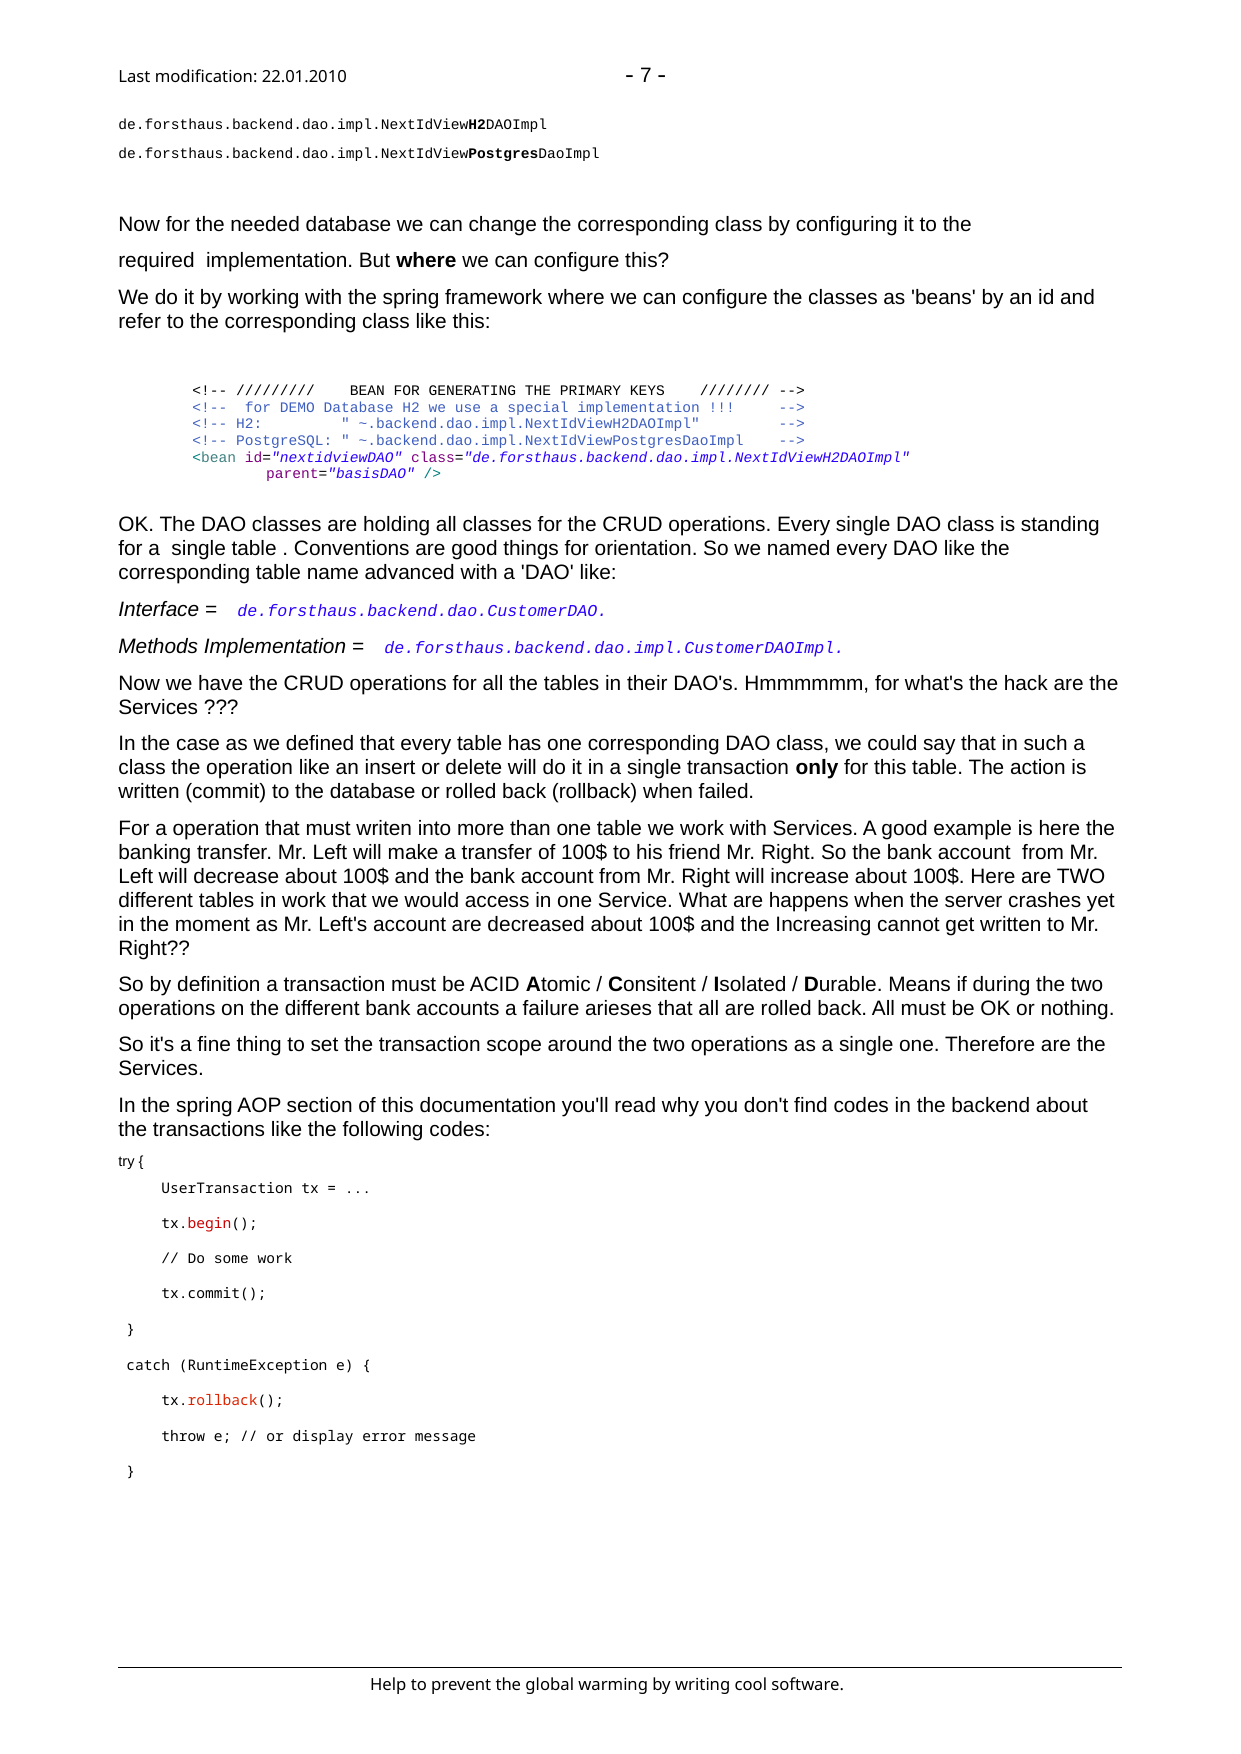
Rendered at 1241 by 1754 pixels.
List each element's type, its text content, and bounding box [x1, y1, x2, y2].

text In the spring AOP section of this documentation you'll read why you don't find codes in the backend about the transactions like the following codes: [118, 1093, 1122, 1141]
text <!-- H2: " ~.backend.dao.impl.NextIdViewH2DAOImpl" --> [118, 417, 1122, 433]
text OK. The DAO classes are holding all classes for the CRUD operations. Every single DAO class is standing for a single table . Conventions are good things for orientation. So we named every DAO like the corresponding table name advanced with a 'DAO' like: [118, 512, 1122, 584]
text For a operation that must writen into more than one table we work with Services. A good example is here the banking transfer. Mr. Left will make a transfer of 100$ to his friend Mr. Right. So the bank account from Mr. Left will decrease about 100$ and the bank account from Mr. Right will increase about 100$. Here are TWO different tables in work that we would access in one Service. What are happens when the server crashes yet in the moment as Mr. Left's account are decreased about 100$ and the Increasing cannot get written to Mr. Right?? [118, 816, 1122, 959]
text } [126, 1319, 1114, 1339]
text <!-- PostgreSQL: " ~.backend.dao.impl.NextIdViewPostgresDaoImpl --> [118, 433, 1122, 450]
text catch (RuntimeException e) { [126, 1354, 1114, 1374]
text <bean id="nextidviewDAO" class="de.forsthaus.backend.dao.impl.NextIdViewH2DAOImpl" [118, 450, 1122, 466]
text We do it by working with the spring framework where we can configure the classes as 'beans' by an id and refer to the corresponding class like this: [118, 284, 1122, 332]
text throw e; // or display error message [126, 1426, 1114, 1446]
text tx.begin(); [126, 1213, 1114, 1233]
text Now for the needed database we can change the corresponding class by configuring it to the [118, 212, 1122, 236]
text <!-- for DEMO Database H2 we use a special implementation !!! --> [118, 400, 1122, 417]
text try { [118, 1153, 1122, 1170]
text Methods Implementation = de.forsthaus.backend.dao.impl.CustomerDAOImpl. [118, 634, 1122, 658]
text UserTransaction tx = ... [126, 1178, 1114, 1198]
text tx.commit(); [126, 1283, 1114, 1303]
text Interface = de.forsthaus.backend.dao.CustomerDAO. [118, 597, 1122, 621]
text // Do some work [126, 1249, 1114, 1268]
text required implementation. But where we can configure this? [118, 248, 1122, 272]
text Now we have the CRUD operations for all the tables in their DAO's. Hmmmmmm, for what's the hack are the Services ??? [118, 671, 1122, 719]
text de.forsthaus.backend.dao.impl.NextIdViewH2DAOImpl [118, 117, 1122, 134]
text } [126, 1461, 1114, 1481]
text tx.rollback(); [126, 1390, 1114, 1410]
text So by definition a transaction must be ACID Atomic / Consitent / Isolated / Durable. Means if during the two operations on the different bank accounts a failure arieses that all are rolled back. All must be OK or nothing. [118, 972, 1122, 1020]
text So it's a fine thing to set the transaction scope around the two operations as a single one. Therefore are the Services. [118, 1032, 1122, 1080]
text In the case as we defined that every table has one corresponding DAO class, we could say that in such a class the operation like an insert or delete will do it in a single transaction only for this table. The action is written (commit) to the database or rolled back (rollback) when failed. [118, 731, 1122, 803]
text de.forsthaus.backend.dao.impl.NextIdViewPostgresDaoImpl [118, 146, 1122, 163]
text parent="basisDAO" /> [118, 466, 1122, 483]
text <!-- ///////// BEAN FOR GENERATING THE PRIMARY KEYS //////// --> [118, 381, 1122, 400]
